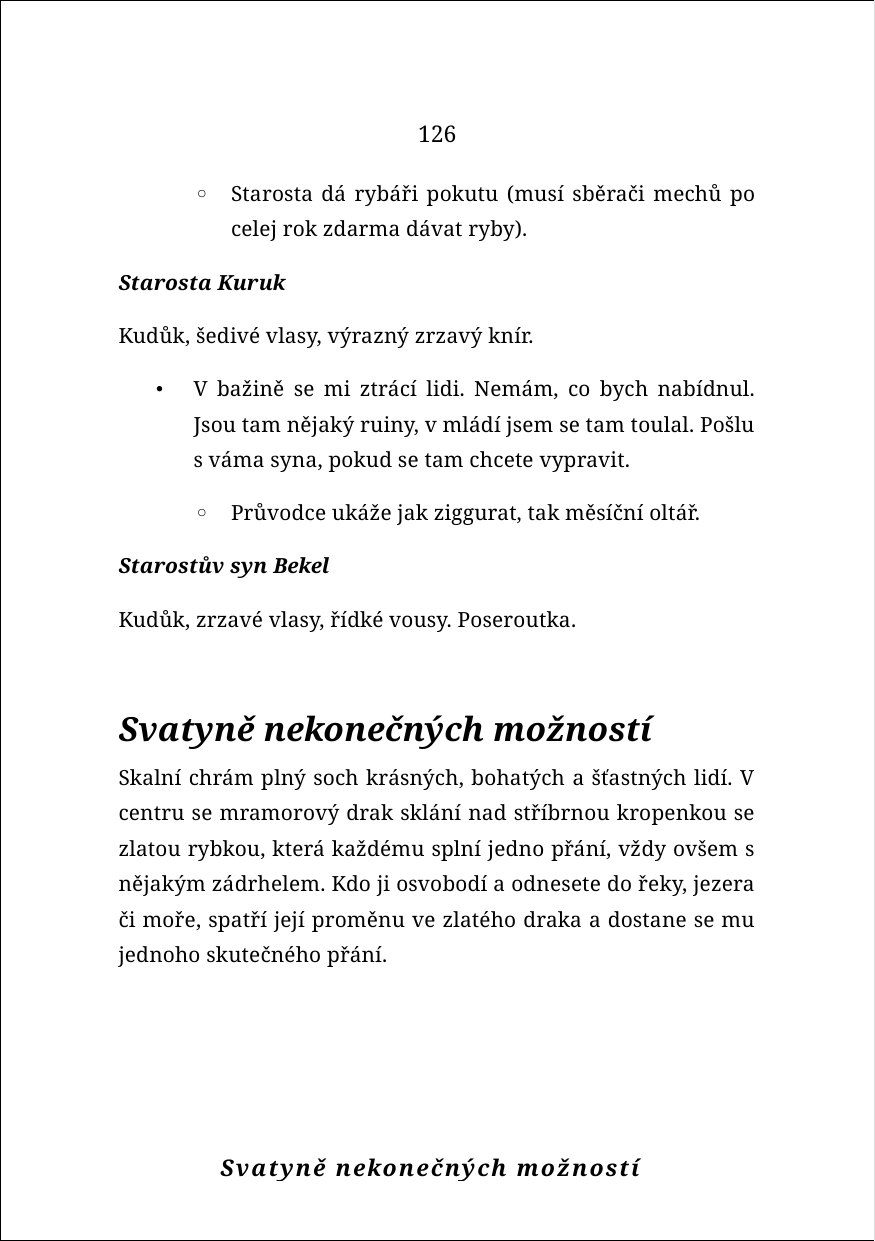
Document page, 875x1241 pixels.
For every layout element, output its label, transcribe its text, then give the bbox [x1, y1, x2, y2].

subtitle Svatyně nekonečných možností [118, 705, 756, 751]
list Průvodce ukáže jak ziggurat, tak měsíční oltář. [193, 498, 756, 527]
text Starosta Kuruk [118, 268, 756, 296]
text Starostův syn Bekel [118, 552, 756, 580]
text Kudůk, zrzavé vlasy, řídké vousy. Poseroutka. [118, 605, 756, 633]
list V bažině se mi ztrácí lidi. Nemám, co bych nabídnul. Jsou tam nějaký ruiny, v mládí jsem se tam toulal. Pošlu s váma syna, pokud se tam chcete vypravit. [156, 374, 756, 474]
text Skalní chrám plný soch krásných, bohatých a šťastných lidí. V centru se mramorový drak sklání nad stříbrnou kropenkou se zlatou rybkou, která každému splní jedno přání, vždy ovšem s nějakým zádrhelem. Kdo ji osvobodí a odnesete do řeky, jezera či moře, spatří její proměnu ve zlatého draka a dostane se mu jednoho skutečného přání. [118, 763, 756, 969]
list Starosta dá rybáři pokutu (musí sběrači mechů po celej rok zdarma dávat ryby). [193, 179, 756, 243]
text Kudůk, šedivé vlasy, výrazný zrzavý knír. [118, 321, 756, 349]
